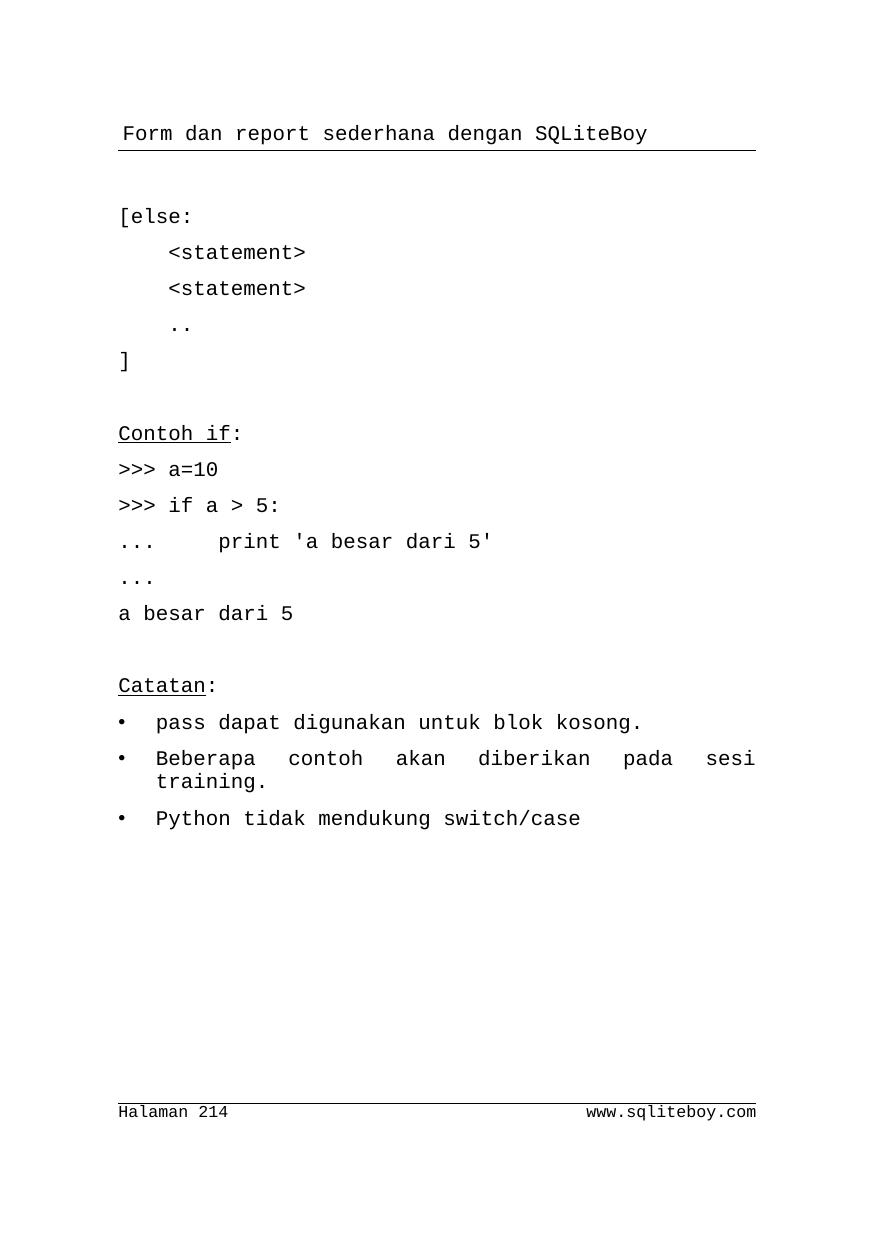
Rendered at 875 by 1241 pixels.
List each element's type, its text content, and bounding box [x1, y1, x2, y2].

text ... [118, 567, 756, 591]
text >>> if a > 5: [118, 495, 756, 518]
text Catatan: [118, 676, 756, 699]
list pass dapat digunakan untuk blok kosong. [118, 712, 756, 735]
list Beberapa contoh akan diberikan pada sesi training. [118, 748, 756, 795]
text <statement> [118, 242, 756, 265]
text <statement> [118, 278, 756, 302]
text >>> a=10 [118, 459, 756, 482]
list Python tidak mendukung switch/case [118, 808, 756, 831]
text ... print 'a besar dari 5' [118, 531, 756, 554]
text a besar dari 5 [118, 603, 756, 627]
text Contoh if: [118, 422, 756, 446]
text ] [118, 350, 756, 374]
text .. [118, 314, 756, 338]
text [else: [118, 206, 756, 229]
